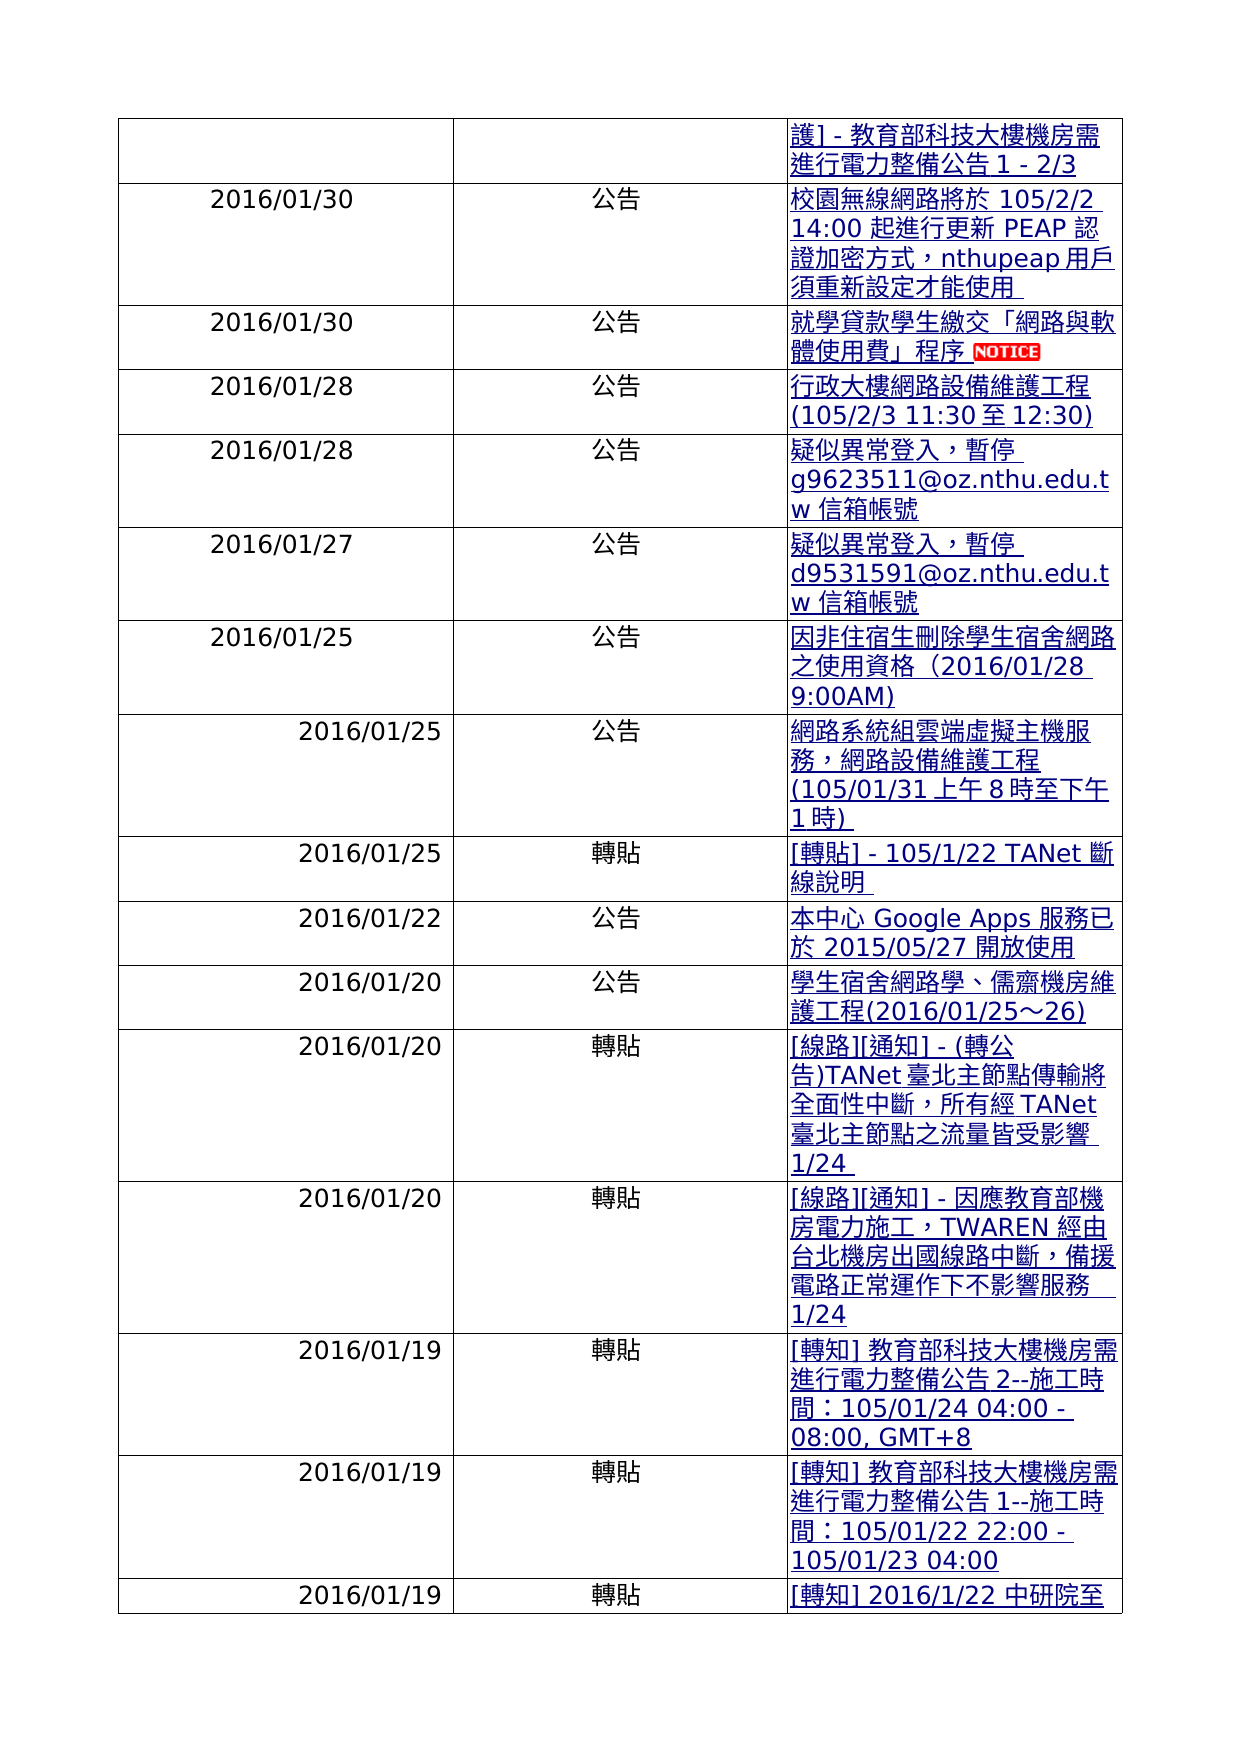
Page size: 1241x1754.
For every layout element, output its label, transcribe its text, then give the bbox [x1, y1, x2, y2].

table_cell 2016/01/25 [119, 621, 453, 714]
table_cell 2016/01/20 [119, 1030, 453, 1181]
table_cell 網路系統組雲端虛擬主機服務，網路設備維護工程(105/01/31上午8時至下午1時) [788, 715, 1122, 836]
table_cell 轉貼 [454, 1334, 787, 1455]
table_cell 2016/01/28 [119, 435, 453, 527]
table_cell 公告 [454, 370, 787, 433]
table_cell 公告 [454, 715, 787, 836]
table_cell 轉貼 [454, 1579, 787, 1613]
table_cell 轉貼 [454, 1456, 787, 1578]
table_cell 2016/01/22 [119, 902, 453, 965]
table_cell [線路][通知] - 因應教育部機房電力施工，TWAREN 經由台北機房出國線路中斷，備援電路正常運作下不影響服務 1/24 [788, 1182, 1122, 1333]
table_cell 因非住宿生刪除學生宿舍網路之使用資格（2016/01/28 9:00AM) [788, 621, 1122, 714]
table_cell 轉貼 [454, 1182, 787, 1333]
table_cell 公告 [454, 184, 787, 305]
table_cell 2016/01/19 [119, 1334, 453, 1455]
table_cell 2016/01/19 [119, 1456, 453, 1578]
table_cell 2016/01/30 [119, 184, 453, 305]
table_cell [轉知] 教育部科技大樓機房需進行電力整備公告2--施工時間：105/01/24 04:00 - 08:00, GMT+8 [788, 1334, 1122, 1455]
table_cell 公告 [454, 966, 787, 1029]
table_cell 轉貼 [454, 1030, 787, 1181]
table_cell 轉貼 [454, 837, 787, 901]
table_cell 2016/01/25 [119, 837, 453, 901]
table_cell 2016/01/20 [119, 1182, 453, 1333]
table_cell 2016/01/20 [119, 966, 453, 1029]
table_cell [轉知] 教育部科技大樓機房需進行電力整備公告1--施工時間：105/01/22 22:00 - 105/01/23 04:00 [788, 1456, 1122, 1578]
table_cell [454, 119, 787, 182]
table_cell 2016/01/28 [119, 370, 453, 433]
table_cell 2016/01/30 [119, 306, 453, 369]
table_cell 公告 [454, 435, 787, 527]
table_cell [轉知] 2016/1/22 中研院至 [788, 1579, 1122, 1613]
table_cell [119, 119, 453, 182]
table_cell 本中心 Google Apps 服務已於 2015/05/27 開放使用 [788, 902, 1122, 965]
table_cell 護] - 教育部科技大樓機房需進行電力整備公告1 - 2/3 [788, 119, 1122, 182]
table_cell 2016/01/19 [119, 1579, 453, 1613]
table_cell [線路][通知] - (轉公告)TANet臺北主節點傳輸將全面性中斷，所有經TANet臺北主節點之流量皆受影響 1/24 [788, 1030, 1122, 1181]
table_cell 就學貸款學生繳交「網路與軟體使用費」程序 [788, 306, 1122, 369]
table_cell 公告 [454, 528, 787, 620]
table_cell 2016/01/27 [119, 528, 453, 620]
table_cell 疑似異常登入，暫停 d9531591@oz.nthu.edu.tw 信箱帳號 [788, 528, 1122, 620]
table_cell 公告 [454, 902, 787, 965]
table_cell 學生宿舍網路學、儒齋機房維護工程(2016/01/25～26) [788, 966, 1122, 1029]
table_cell [轉貼] - 105/1/22 TANet 斷線說明 [788, 837, 1122, 901]
table_cell 校園無線網路將於 105/2/2 14:00 起進行更新 PEAP 認證加密方式，nthupeap用戶須重新設定才能使用 [788, 184, 1122, 305]
table_cell 行政大樓網路設備維護工程(105/2/3 11:30至12:30) [788, 370, 1122, 433]
table_cell 公告 [454, 306, 787, 369]
table_cell 公告 [454, 621, 787, 714]
table_cell 2016/01/25 [119, 715, 453, 836]
table_cell 疑似異常登入，暫停 g9623511@oz.nthu.edu.tw 信箱帳號 [788, 435, 1122, 527]
picture [973, 343, 1041, 361]
